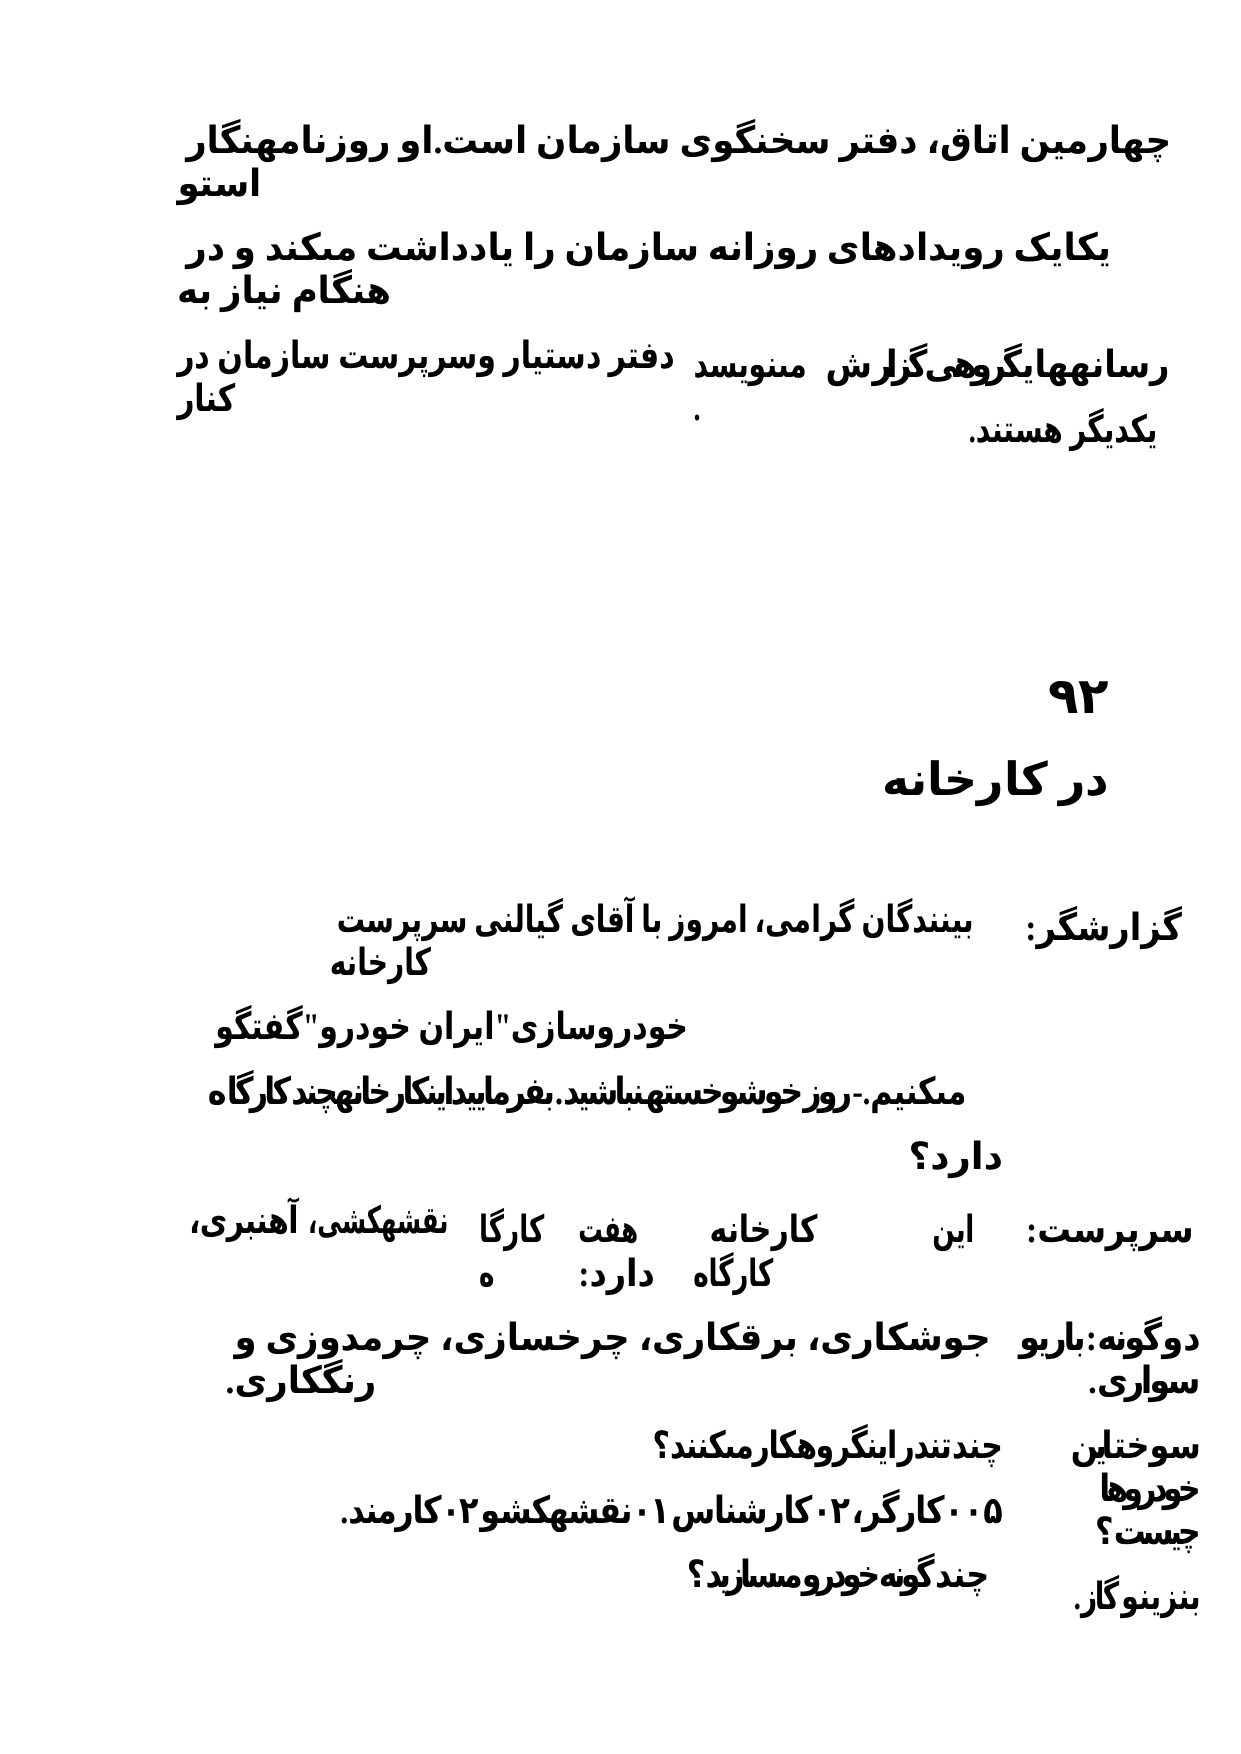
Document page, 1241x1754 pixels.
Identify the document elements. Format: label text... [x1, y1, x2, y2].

text چھارمين اتاق، دفتر سخنگوی سازمان است.او روزنامهنگار استو [177, 118, 1201, 204]
text اين کارخانه ھفت کارگاه دارد: [578, 1208, 1003, 1294]
text گزارشگر: [1025, 906, 1201, 949]
text ٠٠۵کارگر،٠٢کارشناس٠١نقشهکشو٠٢کارمند. [146, 1488, 1003, 1531]
text چندتندراينگروهکارمىکنند؟ [146, 1423, 1003, 1467]
text دارد؟ [146, 1134, 1003, 1177]
text جوشکاری، برقکاری، چرخسازی، چرمدوزی و رنگکاری. [226, 1316, 1003, 1402]
text يکديگر ھستند. [969, 407, 1201, 450]
text دفتر دستيار وسرپرست سازمان در کنار [177, 334, 679, 420]
text يکايک رويدادھای روزانه سازمان را يادداشت مىکند و در ھنگام نياز به [177, 226, 1201, 312]
text بنزينو گاز. [1007, 1574, 1201, 1617]
text سرپرست: [1026, 1208, 1201, 1251]
text بينندگان گرامی، امروز با آقای گيالنی سرپرست کارخانه [330, 897, 1003, 983]
text دوگونه:باریوسواری. [1007, 1316, 1201, 1402]
text مىنويسد. [693, 343, 812, 429]
subtitle در کارخانه [220, 753, 1109, 806]
text کارگاه [479, 1208, 553, 1294]
text نقشهکشی، آھنبری، [188, 1199, 453, 1242]
subtitle ٩٢ [220, 667, 1109, 724]
text چندگونه خودرو مىسازيد؟ [673, 1553, 1003, 1596]
text خودروسازی"ايران خودرو"گفتگو مىکنيم.-روزخوشوخستهنباشيد.بفرماييداينکارخانهچندکارگاه [208, 1005, 1003, 1113]
text رسانهھایگروھی گزارش [826, 343, 1201, 386]
text سوختاين خودروھا چيست؟ [1007, 1423, 1201, 1553]
